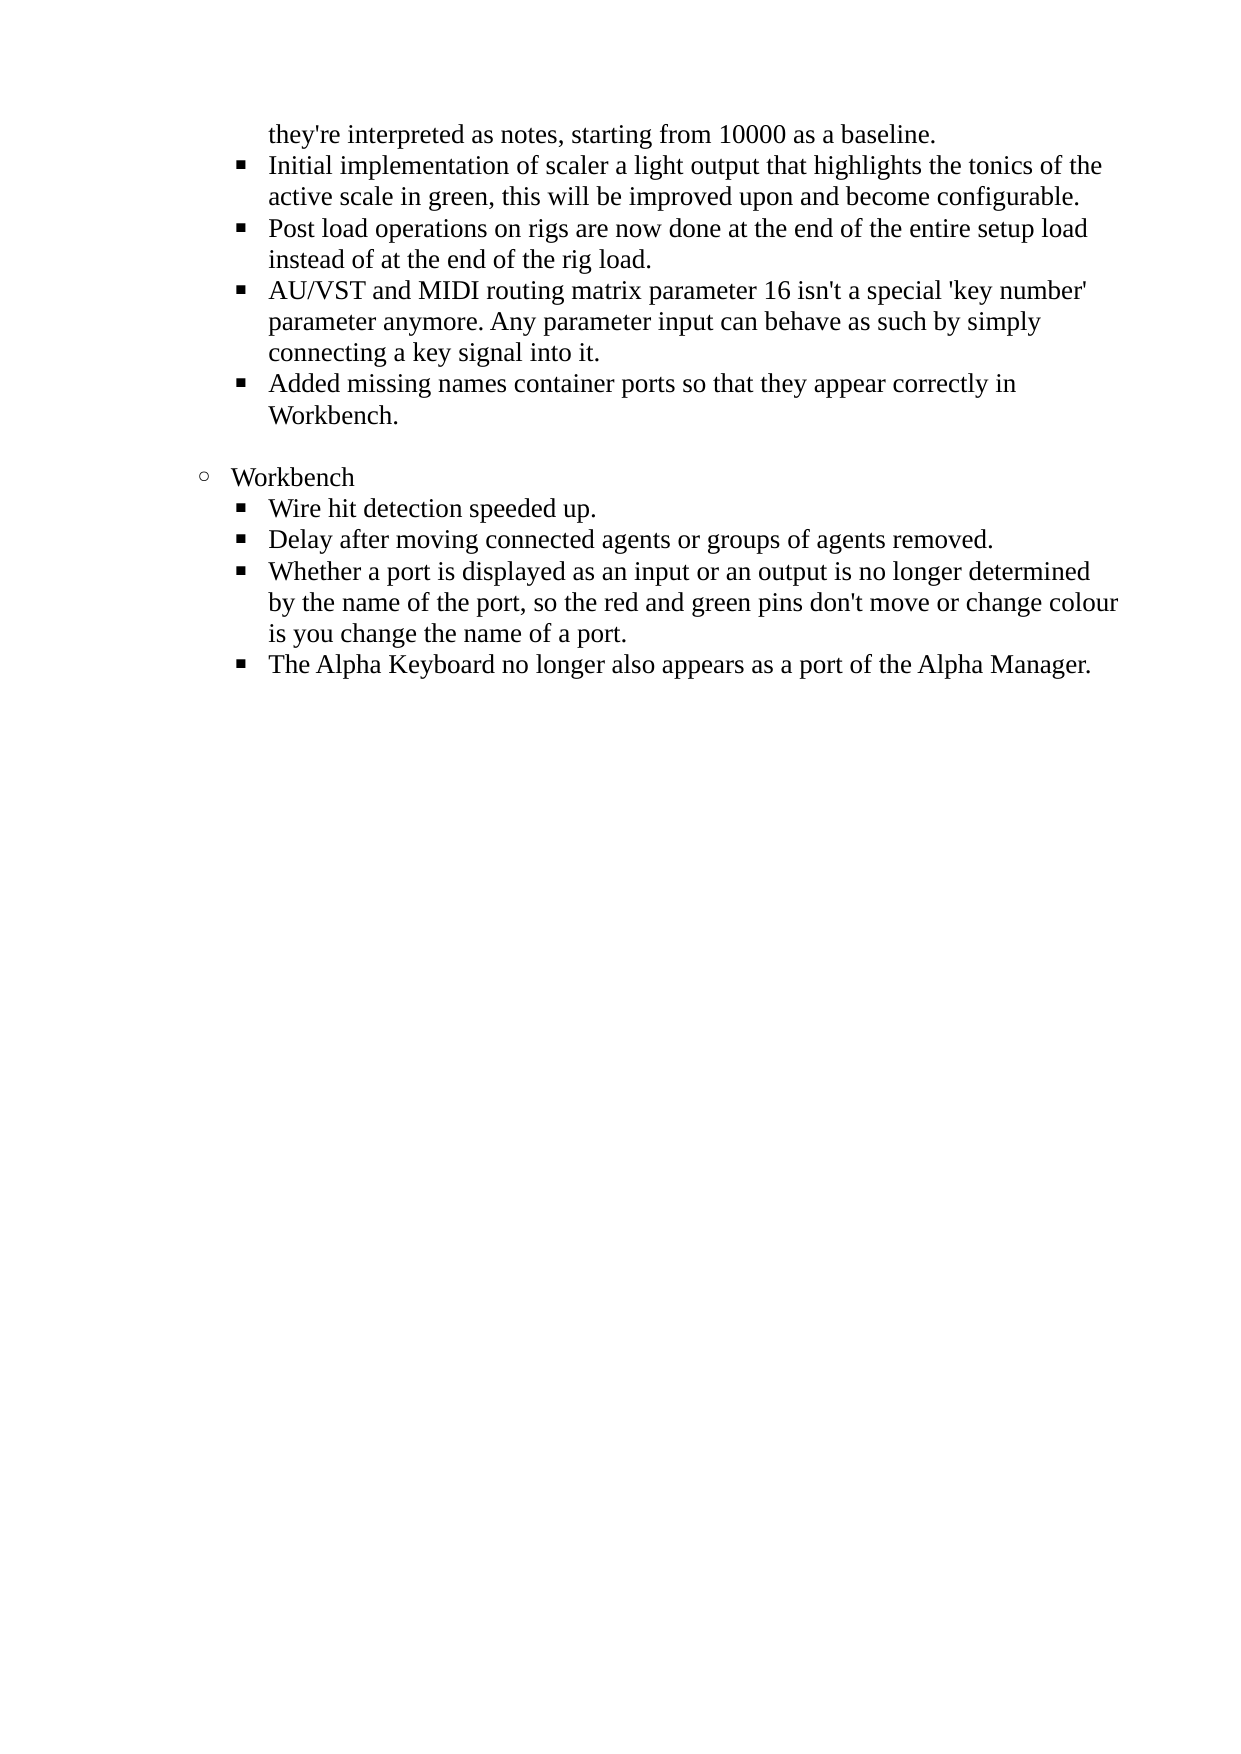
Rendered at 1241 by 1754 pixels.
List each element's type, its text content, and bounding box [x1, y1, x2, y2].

list Initial implementation of scaler a light output that highlights the tonics of the active scale in green, this will be improved upon and become configurable. [231, 149, 1122, 212]
list Added missing names container ports so that they appear correctly in Workbench. [231, 368, 1122, 430]
list Workbench [193, 461, 1122, 492]
list they're interpreted as notes, starting from 10000 as a baseline. [231, 118, 1122, 149]
list Whether a port is displayed as an input or an output is no longer determined by the name of the port, so the red and green pins don't move or change colour is you change the name of a port. [231, 555, 1122, 648]
list Post load operations on rigs are now done at the end of the entire setup load instead of at the end of the rig load. [231, 212, 1122, 274]
list Wire hit detection speeded up. [231, 492, 1122, 524]
list AU/VST and MIDI routing matrix parameter 16 isn't a special 'key number' parameter anymore. Any parameter input can behave as such by simply connecting a key signal into it. [231, 274, 1122, 368]
list Delay after moving connected agents or groups of agents removed. [231, 524, 1122, 555]
list The Alpha Keyboard no longer also appears as a port of the Alpha Manager. [231, 648, 1122, 680]
